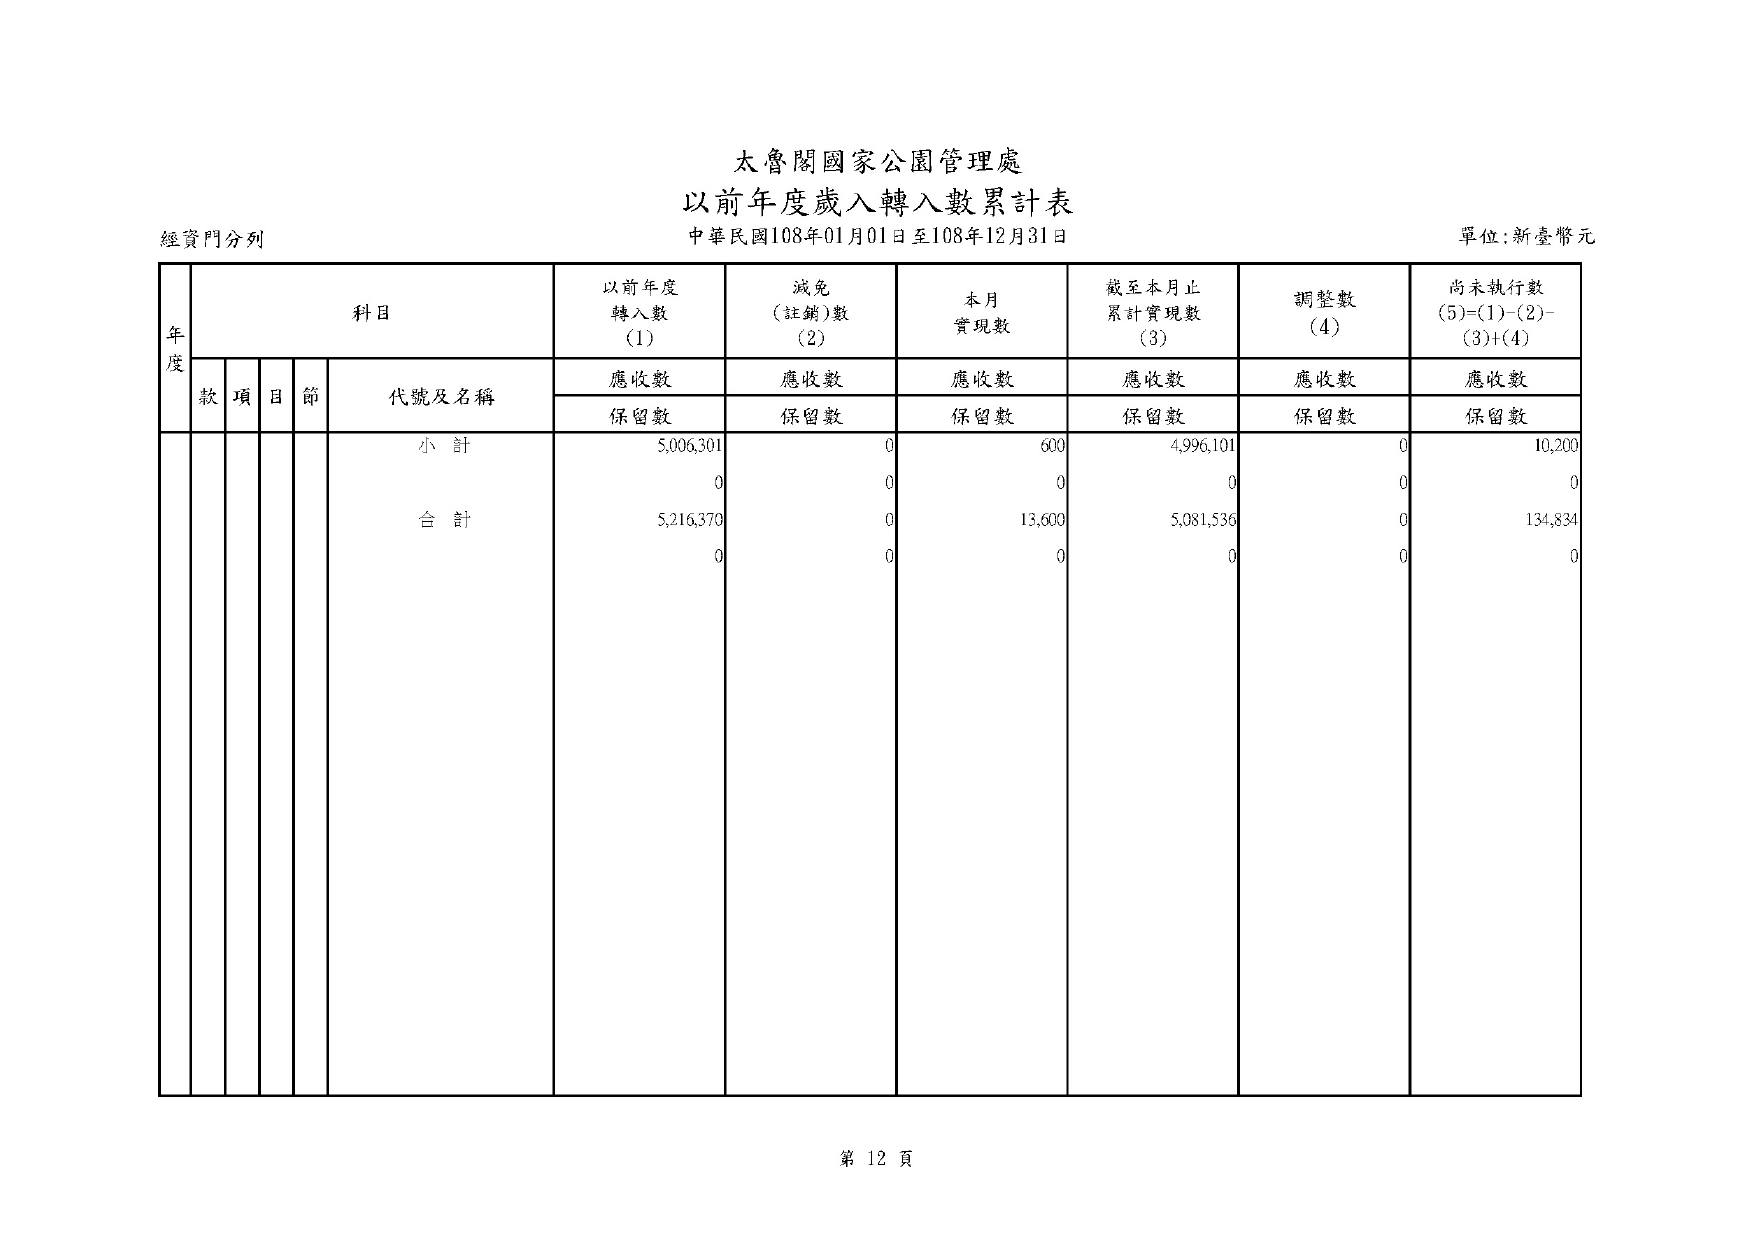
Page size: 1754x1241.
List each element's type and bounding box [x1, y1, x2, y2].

picture [59, 59, 1695, 1216]
